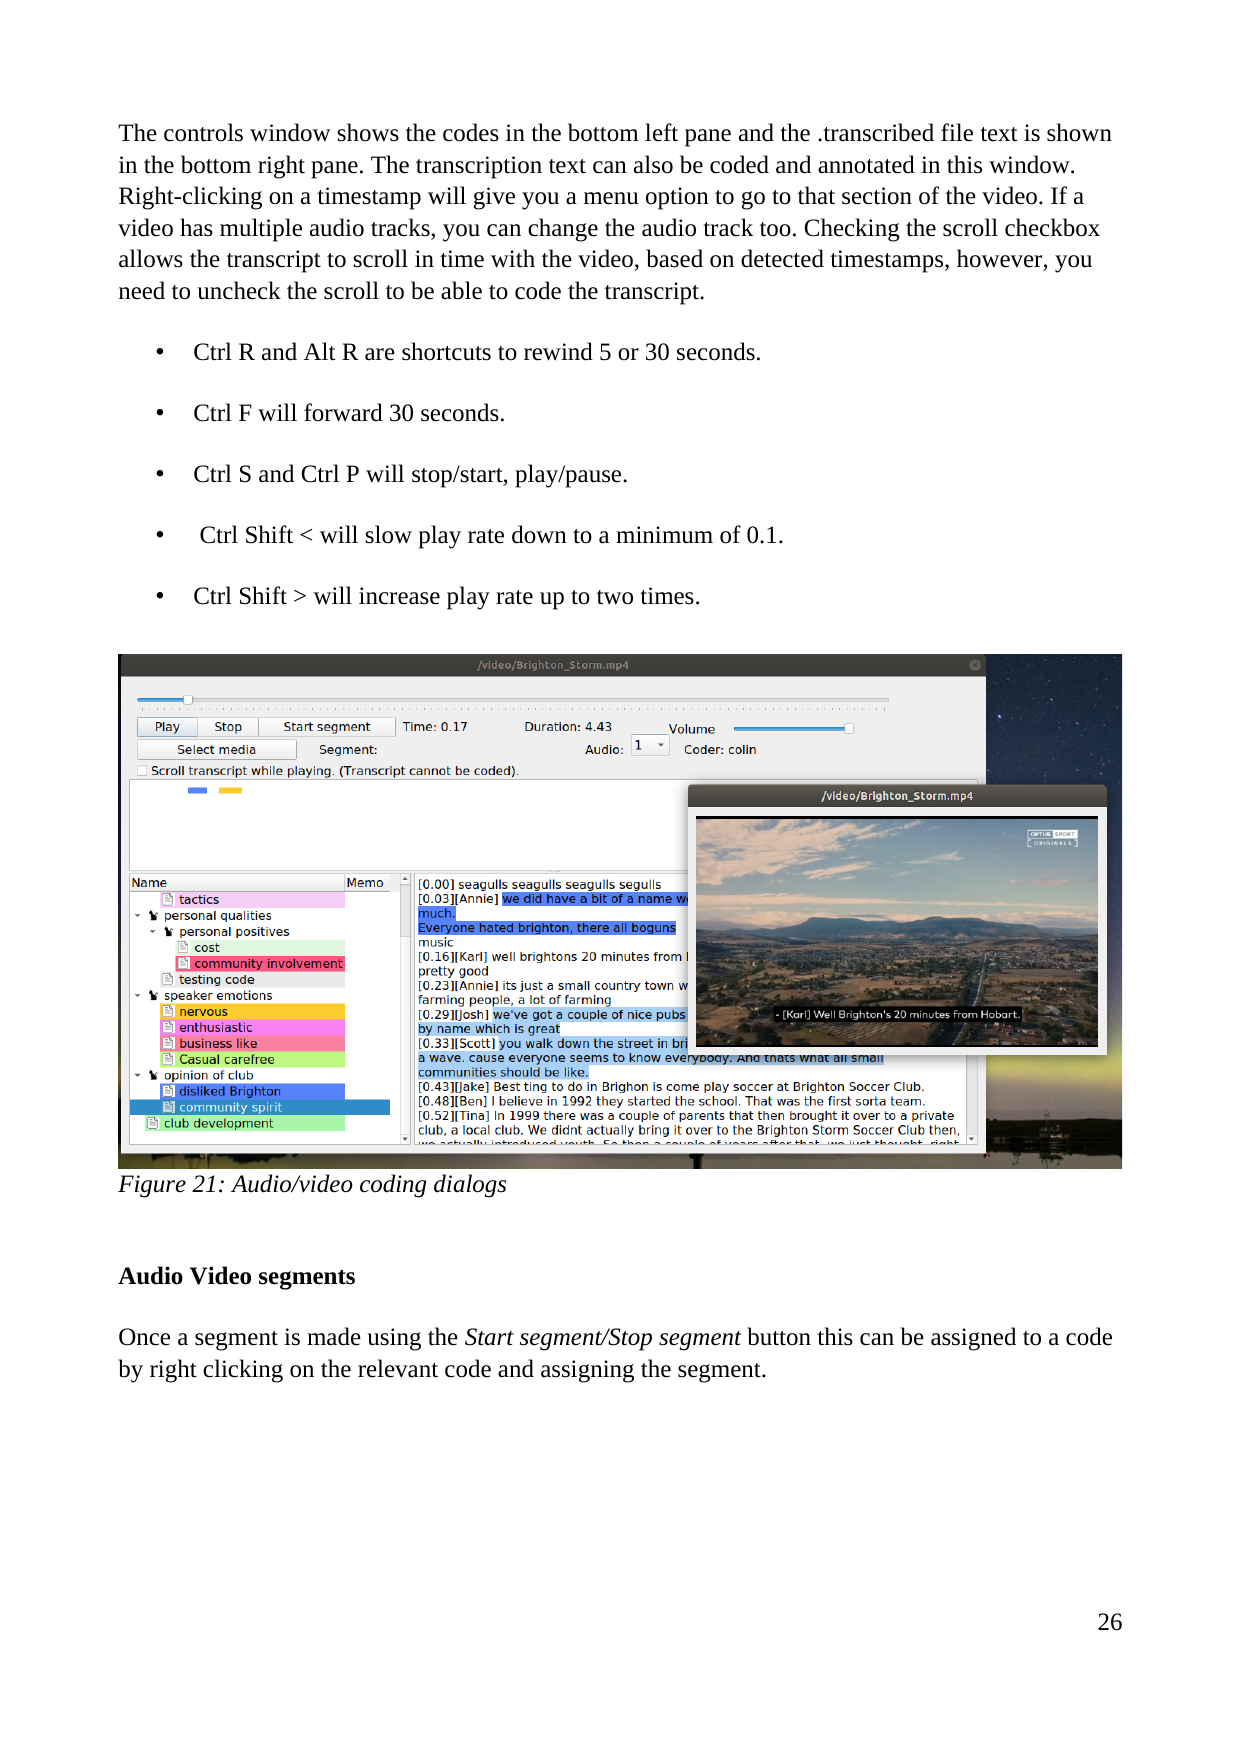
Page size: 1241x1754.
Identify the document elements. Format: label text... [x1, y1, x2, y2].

picture [118, 654, 1123, 1169]
list Ctrl F will forward 30 seconds. [156, 398, 1122, 427]
list Ctrl R and Alt R are shortcuts to rewind 5 or 30 seconds. [156, 337, 1122, 366]
list Ctrl Shift > will increase play rate up to two times. [156, 581, 1122, 610]
text Once a segment is made using the Start segment/Stop segment button this can be assigned to a code by right clicking on the relevant code and assigning the segment. [118, 1322, 1122, 1383]
list Ctrl Shift < will slow play rate down to a minimum of 0.1. [156, 520, 1122, 549]
text Figure 21: Audio/video coding dialogs [118, 1169, 1122, 1197]
text Audio Video segments [118, 1261, 1122, 1290]
list Ctrl S and Ctrl P will stop/start, play/pause. [156, 459, 1122, 488]
text The controls window shows the codes in the bottom left pane and the .transcribed file text is shown in the bottom right pane. The transcription text can also be coded and annotated in this window. Right-clicking on a timestamp will give you a menu option to go to that section of the video. If a video has multiple audio tracks, you can change the audio track too. Checking the scroll checkbox allows the transcript to scroll in time with the video, based on detected timestamps, however, you need to uncheck the scroll to be able to code the transcript. [118, 118, 1122, 305]
